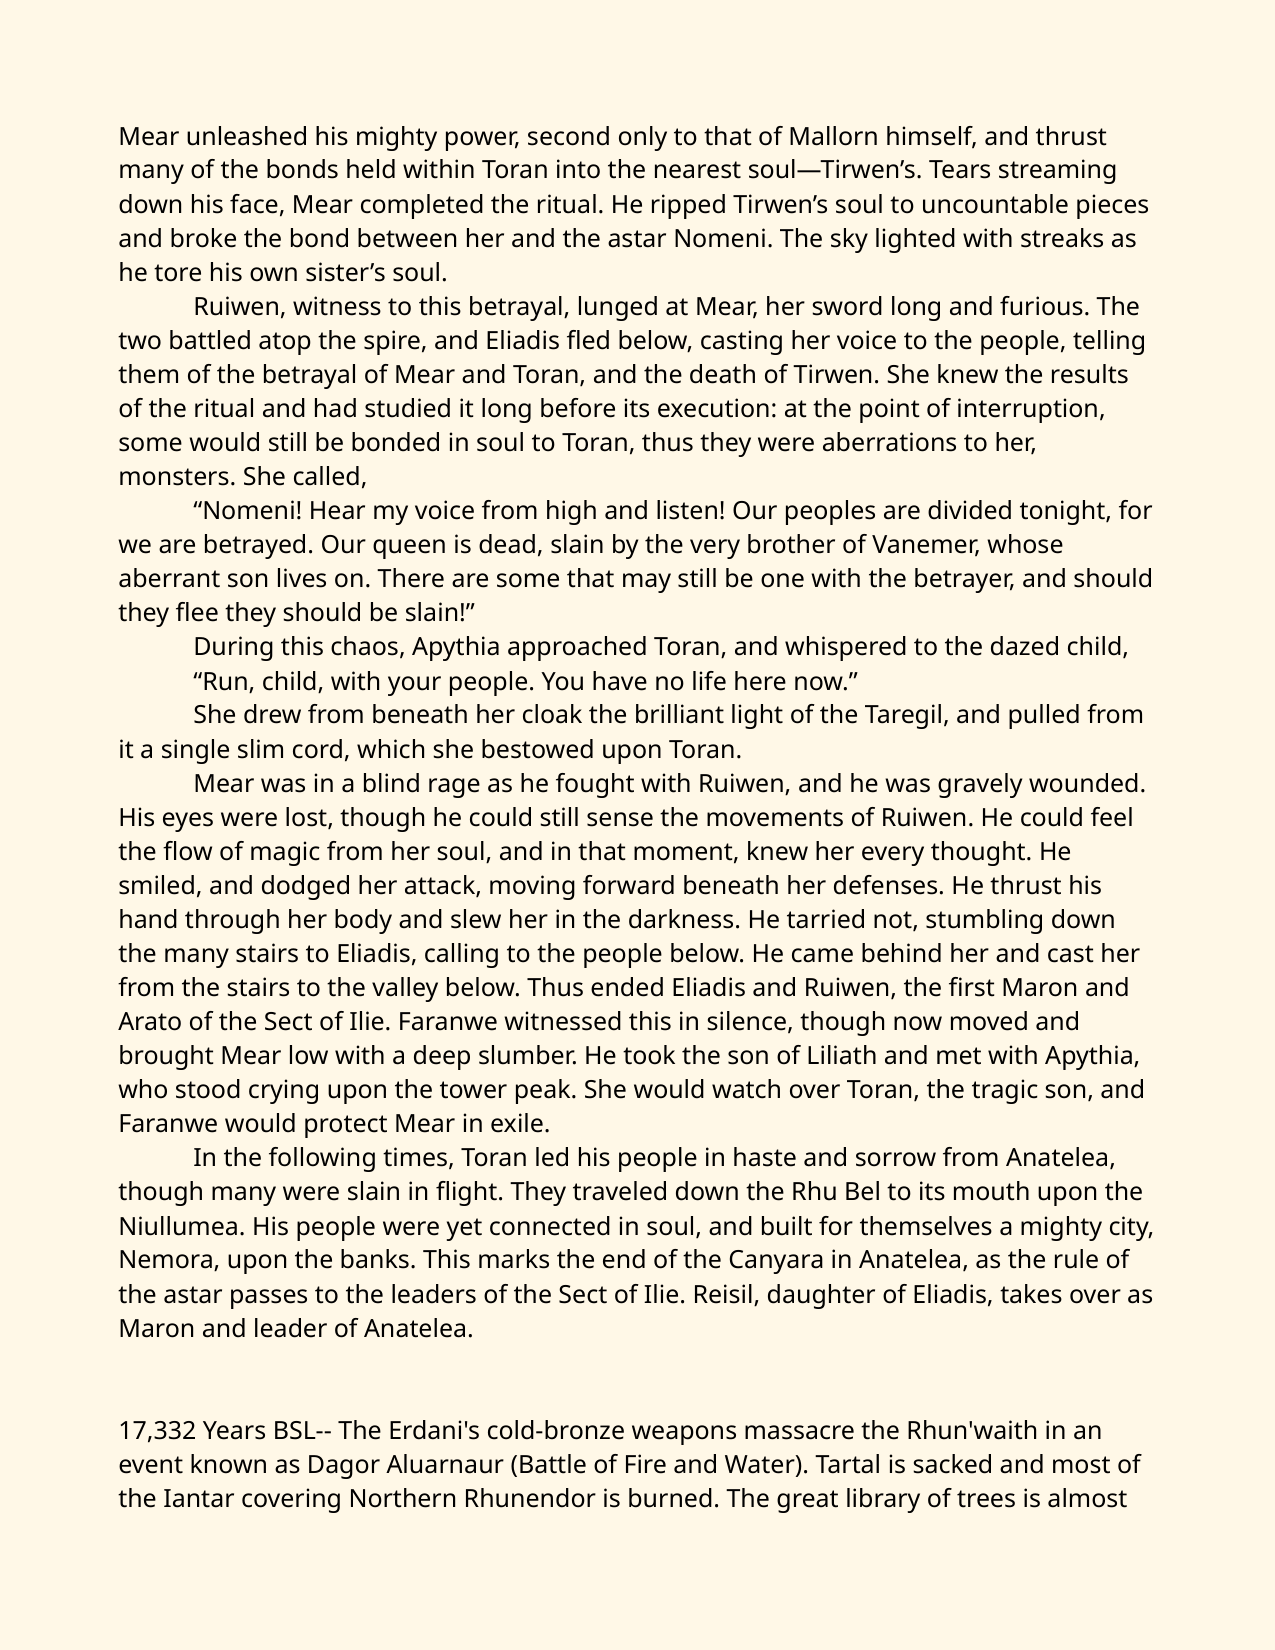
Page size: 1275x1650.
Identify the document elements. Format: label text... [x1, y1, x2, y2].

text “Run, child, with your people. You have no life here now.” [118, 663, 1157, 697]
text “Nomeni! Hear my voice from high and listen! Our peoples are divided tonight, for we are betrayed. Our queen is dead, slain by the very brother of Vanemer, whose aberrant son lives on. There are some that may still be one with the betrayer, and should they flee they should be slain!” [118, 493, 1157, 629]
text Mear unleashed his mighty power, second only to that of Mallorn himself, and thrust many of the bonds held within Toran into the nearest soul—Tirwen’s. Tears streaming down his face, Mear completed the ritual. He ripped Tirwen’s soul to uncountable pieces and broke the bond between her and the astar Nomeni. The sky lighted with streaks as he tore his own sister’s soul. [118, 118, 1157, 288]
text Ruiwen, witness to this betrayal, lunged at Mear, her sword long and furious. The two battled atop the spire, and Eliadis fled below, casting her voice to the people, telling them of the betrayal of Mear and Toran, and the death of Tirwen. She knew the results of the ritual and had studied it long before its execution: at the point of interruption, some would still be bonded in soul to Toran, thus they were aberrations to her, monsters. She called, [118, 288, 1157, 493]
text During this chaos, Apythia approached Toran, and whispered to the dazed child, [118, 629, 1157, 663]
text She drew from beneath her cloak the brilliant light of the Taregil, and pulled from it a single slim cord, which she bestowed upon Toran. [118, 697, 1157, 765]
text 17,332 Years BSL-- The Erdani's cold-bronze weapons massacre the Rhun'waith in an event known as Dagor Aluarnaur (Battle of Fire and Water). Tartal is sacked and most of the Iantar covering Northern Rhunendor is burned. The great library of trees is almost [118, 1412, 1157, 1515]
text In the following times, Toran led his people in haste and sorrow from Anatelea, though many were slain in flight. They traveled down the Rhu Bel to its mouth upon the Niullumea. His people were yet connected in soul, and built for themselves a mighty city, Nemora, upon the banks. This marks the end of the Canyara in Anatelea, as the rule of the astar passes to the leaders of the Sect of Ilie. Reisil, daughter of Eliadis, takes over as Maron and leader of Anatelea. [118, 1140, 1157, 1344]
text Mear was in a blind rage as he fought with Ruiwen, and he was gravely wounded. His eyes were lost, though he could still sense the movements of Ruiwen. He could feel the flow of magic from her soul, and in that moment, knew her every thought. He smiled, and dodged her attack, moving forward beneath her defenses. He thrust his hand through her body and slew her in the darkness. He tarried not, stumbling down the many stairs to Eliadis, calling to the people below. He came behind her and cast her from the stairs to the valley below. Thus ended Eliadis and Ruiwen, the first Maron and Arato of the Sect of Ilie. Faranwe witnessed this in silence, though now moved and brought Mear low with a deep slumber. He took the son of Liliath and met with Apythia, who stood crying upon the tower peak. She would watch over Toran, the tragic son, and Faranwe would protect Mear in exile. [118, 765, 1157, 1140]
